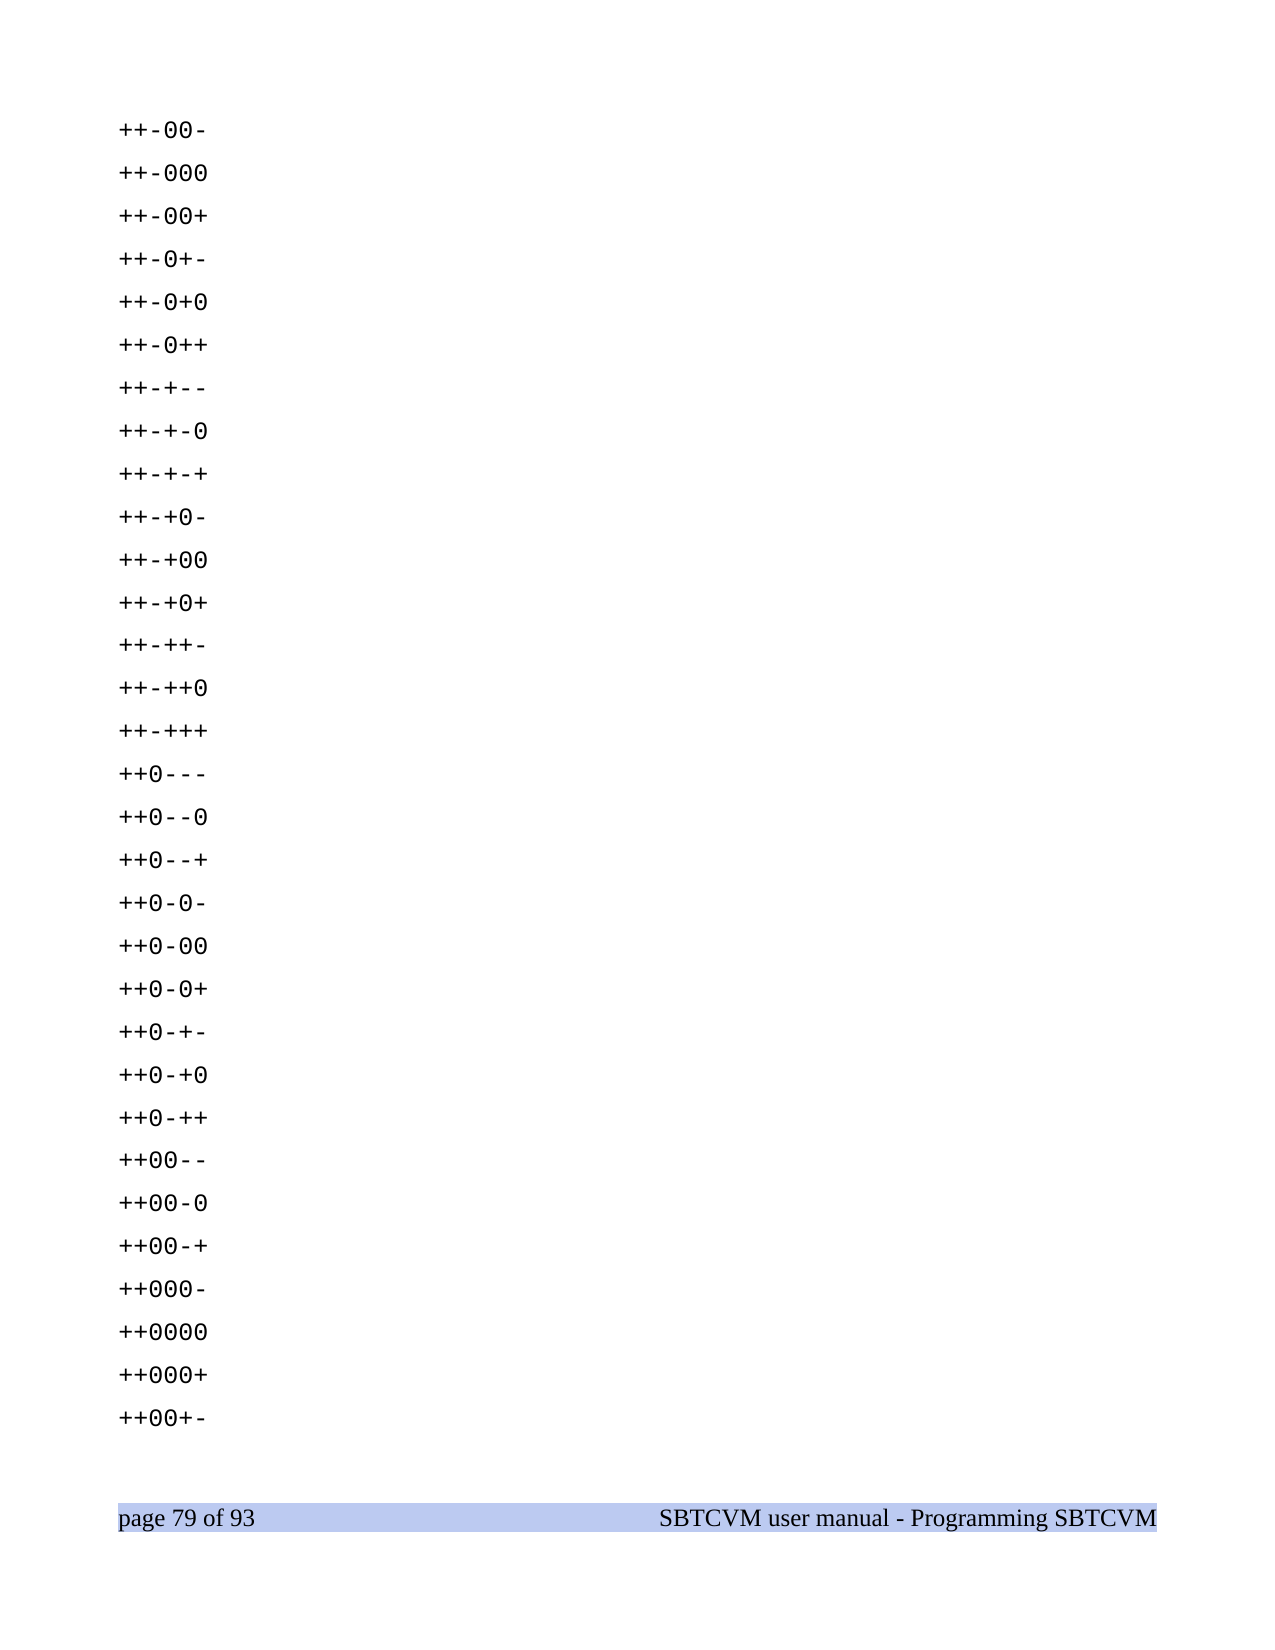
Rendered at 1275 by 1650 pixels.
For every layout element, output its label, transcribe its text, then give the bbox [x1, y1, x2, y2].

text ++-000 [118, 161, 1157, 189]
text ++0--+ [118, 848, 1157, 876]
text ++000+ [118, 1363, 1157, 1391]
text ++-++0 [118, 676, 1157, 704]
text ++-+++ [118, 719, 1157, 747]
text ++-+0+ [118, 590, 1157, 618]
text ++-+-+ [118, 461, 1157, 490]
text ++00-+ [118, 1234, 1157, 1262]
text ++0-00 [118, 933, 1157, 962]
text ++0-0- [118, 891, 1157, 919]
text ++00-- [118, 1148, 1157, 1176]
text ++0-0+ [118, 976, 1157, 1005]
text ++0000 [118, 1320, 1157, 1348]
text ++-+-0 [118, 418, 1157, 447]
text ++-++- [118, 633, 1157, 661]
text ++-+0- [118, 504, 1157, 533]
text ++-00- [118, 118, 1157, 146]
text ++-+00 [118, 547, 1157, 576]
text ++-0+0 [118, 290, 1157, 318]
text ++00+- [118, 1406, 1157, 1434]
text ++000- [118, 1277, 1157, 1305]
text ++0--0 [118, 805, 1157, 833]
text ++0-++ [118, 1105, 1157, 1133]
text ++-+-- [118, 376, 1157, 404]
text ++0-+0 [118, 1062, 1157, 1091]
text ++00-0 [118, 1191, 1157, 1219]
text ++0--- [118, 762, 1157, 790]
text ++0-+- [118, 1019, 1157, 1048]
text ++-0++ [118, 333, 1157, 361]
text ++-0+- [118, 247, 1157, 275]
text ++-00+ [118, 204, 1157, 232]
